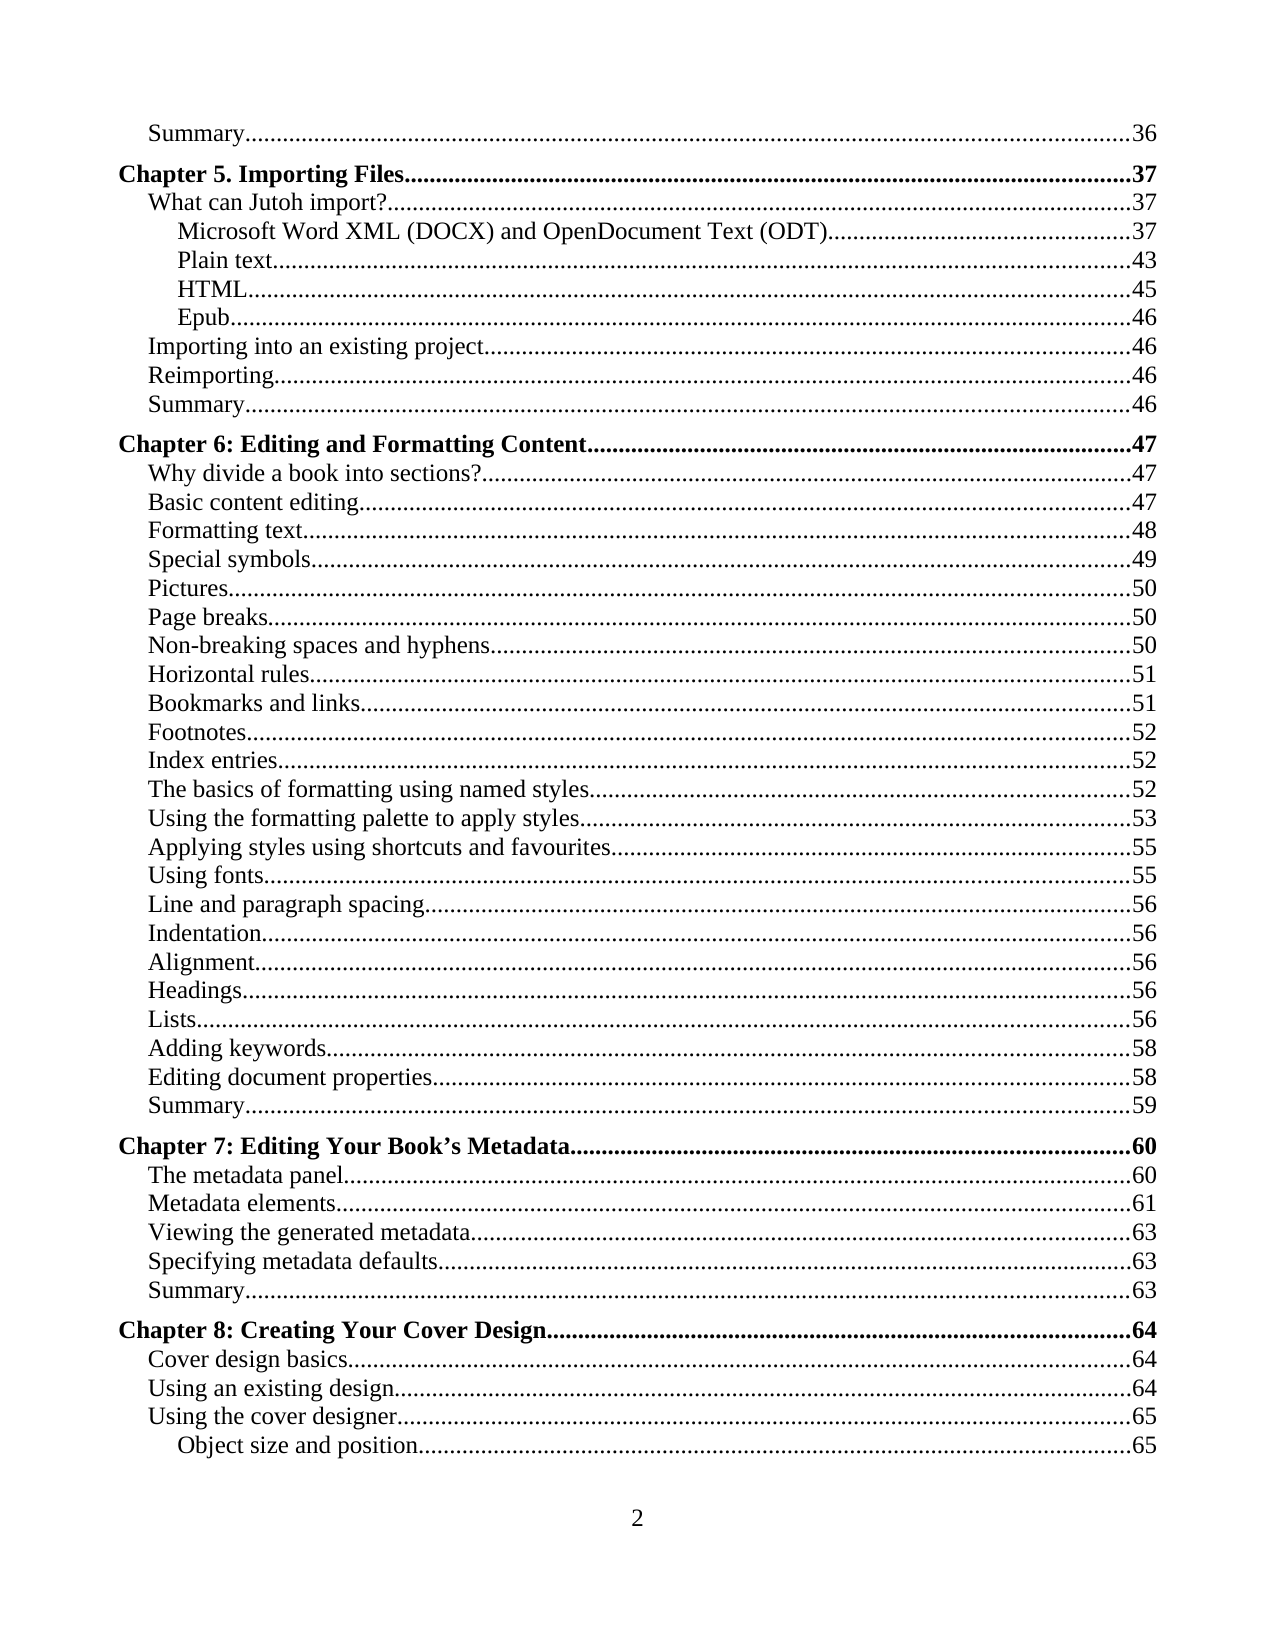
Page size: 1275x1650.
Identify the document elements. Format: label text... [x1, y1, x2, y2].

text Object size and position 65 [177, 1430, 1157, 1459]
text Using the formatting palette to apply styles 53 [148, 803, 1157, 832]
text Formatting text 48 [148, 515, 1157, 544]
text Cover design basics 64 [148, 1344, 1157, 1373]
text Horizontal rules 51 [148, 659, 1157, 688]
text Lists 56 [148, 1004, 1157, 1033]
text Plain text 43 [177, 245, 1157, 274]
text Specifying metadata defaults 63 [148, 1246, 1157, 1275]
text Pictures 50 [148, 573, 1157, 602]
text Headings 56 [148, 975, 1157, 1004]
text Alignment 56 [148, 947, 1157, 975]
text Basic content editing 47 [148, 487, 1157, 515]
text Epub 46 [177, 302, 1157, 331]
text Importing into an existing project 46 [148, 331, 1157, 360]
text Page breaks 50 [148, 602, 1157, 630]
text HTML 45 [177, 274, 1157, 302]
text Summary 63 [148, 1275, 1157, 1303]
text Chapter 6: Editing and Formatting Content 47 [118, 429, 1157, 458]
text Footnotes 52 [148, 717, 1157, 745]
text What can Jutoh import? 37 [148, 187, 1157, 216]
text Reimporting 46 [148, 360, 1157, 389]
text Indentation 56 [148, 918, 1157, 947]
text Special symbols 49 [148, 544, 1157, 573]
text Using an existing design 64 [148, 1373, 1157, 1401]
text The metadata panel 60 [148, 1160, 1157, 1188]
text Summary 59 [148, 1090, 1157, 1119]
text Using fonts 55 [148, 860, 1157, 889]
text Bookmarks and links 51 [148, 688, 1157, 717]
text Editing document properties 58 [148, 1062, 1157, 1090]
text Chapter 5. Importing Files 37 [118, 159, 1157, 187]
text Adding keywords 58 [148, 1033, 1157, 1062]
text Index entries 52 [148, 745, 1157, 774]
text Microsoft Word XML (DOCX) and OpenDocument Text (ODT) 37 [177, 216, 1157, 245]
text Using the cover designer 65 [148, 1401, 1157, 1430]
text Metadata elements 61 [148, 1188, 1157, 1217]
text Applying styles using shortcuts and favourites 55 [148, 832, 1157, 860]
text Chapter 7: Editing Your Book’s Metadata 60 [118, 1131, 1157, 1160]
text Summary 46 [148, 389, 1157, 417]
text Chapter 8: Creating Your Cover Design 64 [118, 1315, 1157, 1344]
text Viewing the generated metadata 63 [148, 1217, 1157, 1246]
text Why divide a book into sections? 47 [148, 458, 1157, 487]
text The basics of formatting using named styles 52 [148, 774, 1157, 803]
text Summary 36 [148, 118, 1157, 147]
text Non-breaking spaces and hyphens 50 [148, 630, 1157, 659]
text Line and paragraph spacing 56 [148, 889, 1157, 918]
